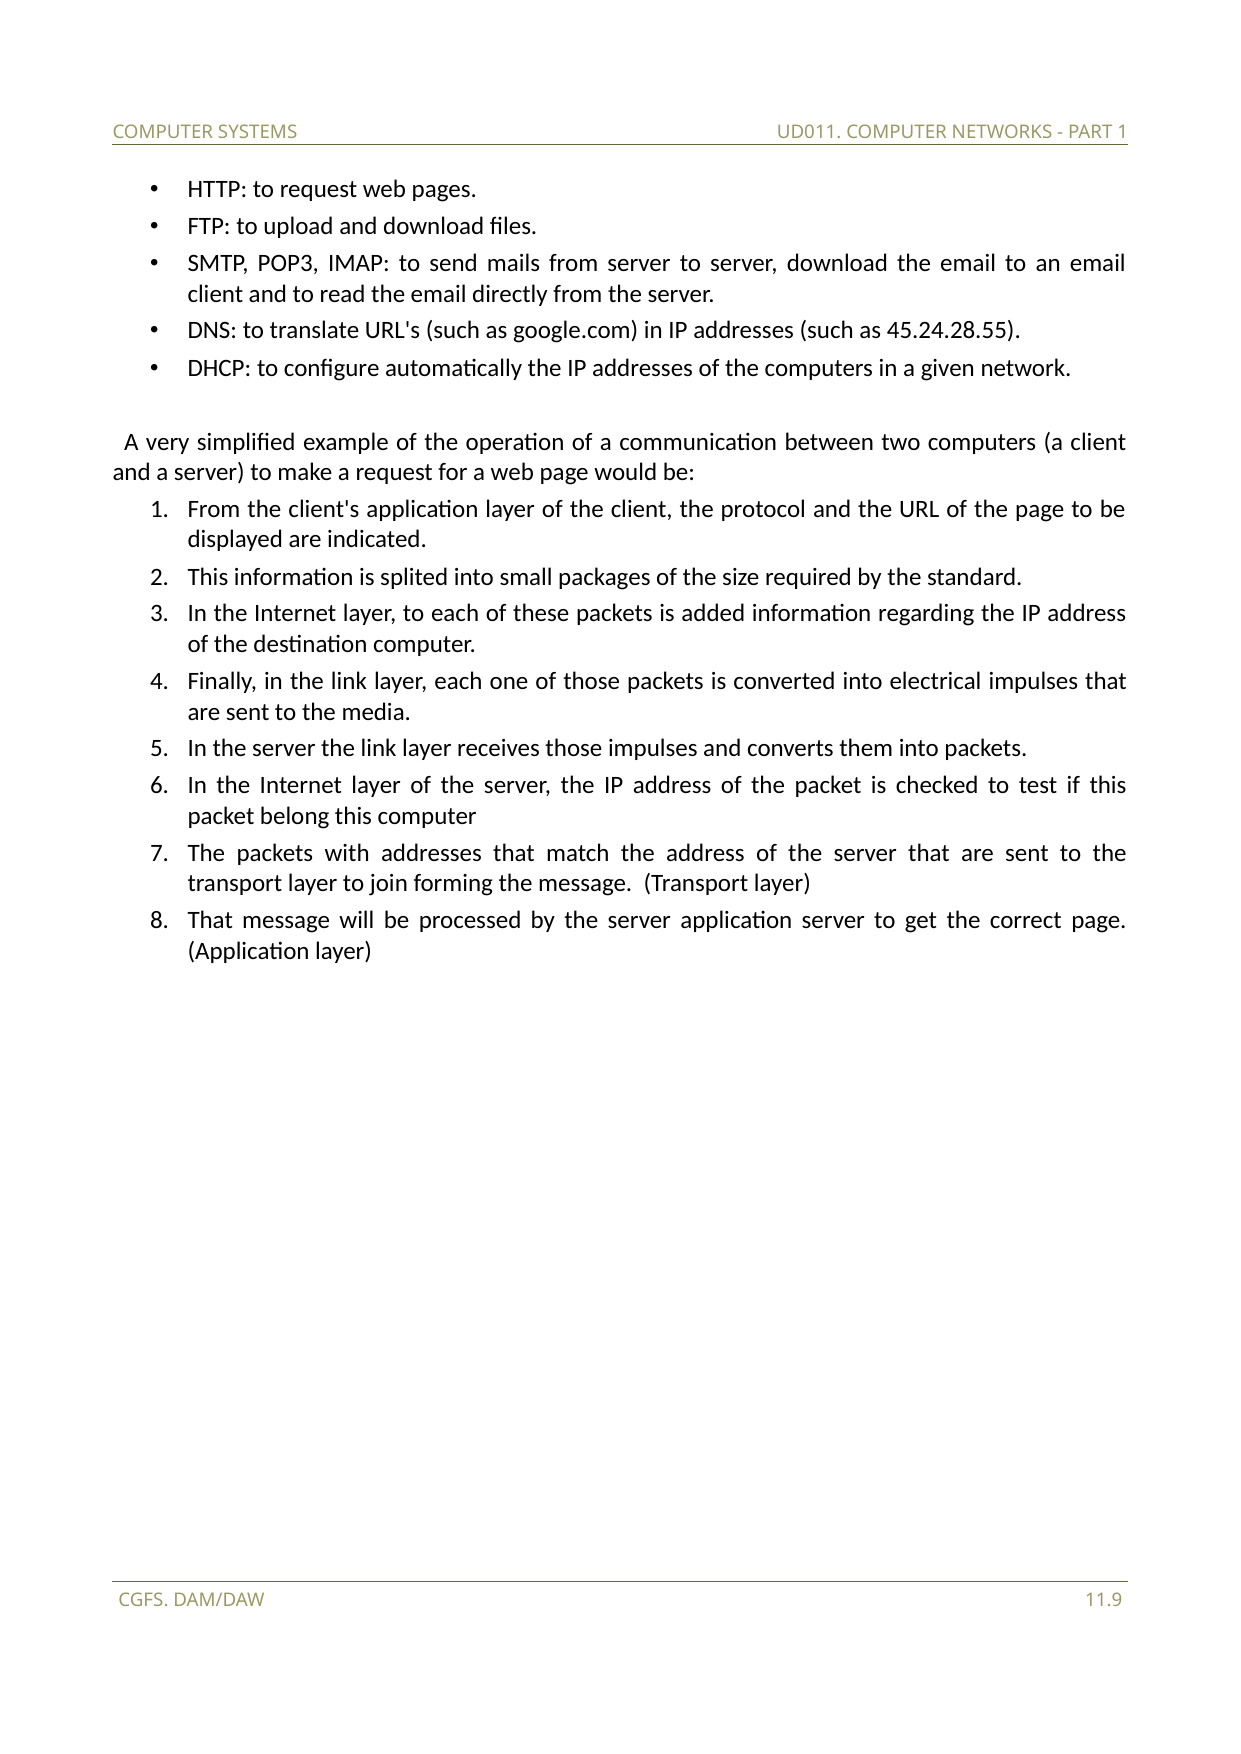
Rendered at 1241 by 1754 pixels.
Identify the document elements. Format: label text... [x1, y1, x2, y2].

list In the Internet layer, to each of these packets is added information regarding the IP address of the destination computer. [150, 598, 1128, 659]
list HTTP: to request web pages. [150, 173, 1128, 204]
list DHCP: to configure automatically the IP addresses of the computers in a given network. [150, 352, 1128, 382]
list In the server the link layer receives those impulses and converts them into packets. [150, 733, 1128, 763]
list FTP: to upload and download files. [150, 210, 1128, 241]
list The packets with addresses that match the address of the server that are sent to the transport layer to join forming the message. (Transport layer) [150, 837, 1128, 898]
list Finally, in the link layer, each one of those packets is converted into electrical impulses that are sent to the media. [150, 665, 1128, 726]
list This information is splited into small packages of the size required by the standard. [150, 561, 1128, 591]
list From the client's application layer of the client, the protocol and the URL of the page to be displayed are indicated. [150, 493, 1128, 554]
text A very simplified example of the operation of a communication between two computers (a client and a server) to make a request for a web page would be: [112, 426, 1128, 487]
list DNS: to translate URL's (such as google.com) in IP addresses (such as 45.24.28.55). [150, 315, 1128, 345]
list In the Internet layer of the server, the IP address of the packet is checked to test if this packet belong this computer [150, 769, 1128, 831]
list That message will be processed by the server application server to get the correct page. (Application layer) [150, 904, 1128, 966]
list SMTP, POP3, IMAP: to send mails from server to server, download the email to an email client and to read the email directly from the server. [150, 247, 1128, 308]
